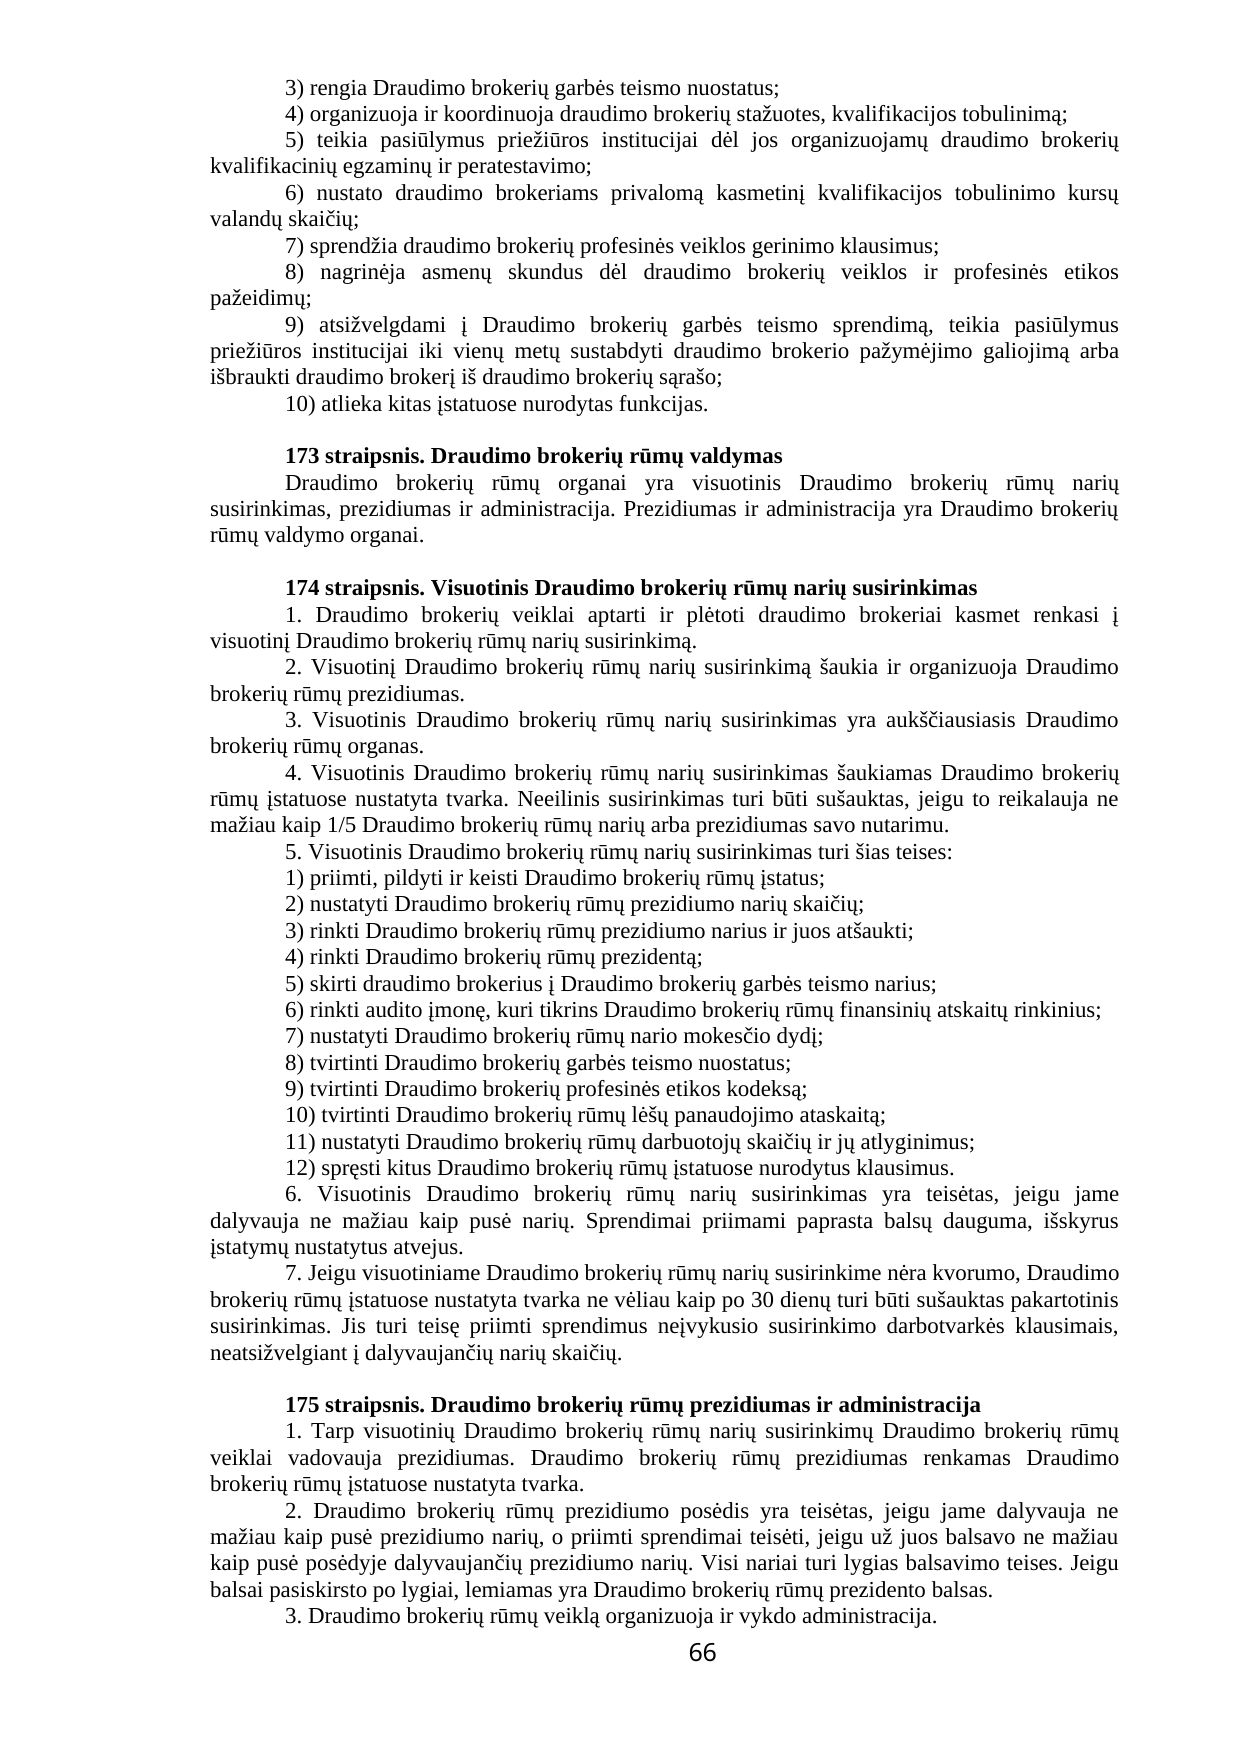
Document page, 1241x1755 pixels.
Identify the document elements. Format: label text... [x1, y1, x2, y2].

text 4) organizuoja ir koordinuoja draudimo brokerių stažuotes, kvalifikacijos tobulinimą; [210, 100, 1120, 126]
text 6. Visuotinis Draudimo brokerių rūmų narių susirinkimas yra teisėtas, jeigu jame dalyvauja ne mažiau kaip pusė narių. Sprendimai priimami paprasta balsų dauguma, išskyrus įstatymų nustatytus atvejus. [210, 1180, 1120, 1259]
text 174 straipsnis. Visuotinis Draudimo brokerių rūmų narių susirinkimas [210, 574, 1120, 601]
text 9) tvirtinti Draudimo brokerių profesinės etikos kodeksą; [210, 1075, 1120, 1101]
text 10) atlieka kitas įstatuose nurodytas funkcijas. [210, 390, 1120, 416]
text 3) rengia Draudimo brokerių garbės teismo nuostatus; [210, 73, 1120, 100]
text 3) rinkti Draudimo brokerių rūmų prezidiumo narius ir juos atšaukti; [210, 917, 1120, 943]
text 5) skirti draudimo brokerius į Draudimo brokerių garbės teismo narius; [210, 969, 1120, 996]
text 10) tvirtinti Draudimo brokerių rūmų lėšų panaudojimo ataskaitą; [210, 1101, 1120, 1128]
text 8) tvirtinti Draudimo brokerių garbės teismo nuostatus; [210, 1049, 1120, 1075]
text 4. Visuotinis Draudimo brokerių rūmų narių susirinkimas šaukiamas Draudimo brokerių rūmų įstatuose nustatyta tvarka. Neeilinis susirinkimas turi būti sušauktas, jeigu to reikalauja ne mažiau kaip 1/5 Draudimo brokerių rūmų narių arba prezidiumas savo nutarimu. [210, 759, 1120, 838]
text 5) teikia pasiūlymus priežiūros institucijai dėl jos organizuojamų draudimo brokerių kvalifikacinių egzaminų ir peratestavimo; [210, 126, 1120, 179]
text 7) nustatyti Draudimo brokerių rūmų nario mokesčio dydį; [210, 1022, 1120, 1049]
text 2. Visuotinį Draudimo brokerių rūmų narių susirinkimą šaukia ir organizuoja Draudimo brokerių rūmų prezidiumas. [210, 653, 1120, 706]
text 173 straipsnis. Draudimo brokerių rūmų valdymas [210, 442, 1120, 469]
text 8) nagrinėja asmenų skundus dėl draudimo brokerių veiklos ir profesinės etikos pažeidimų; [210, 258, 1120, 311]
text 1. Tarp visuotinių Draudimo brokerių rūmų narių susirinkimų Draudimo brokerių rūmų veiklai vadovauja prezidiumas. Draudimo brokerių rūmų prezidiumas renkamas Draudimo brokerių rūmų įstatuose nustatyta tvarka. [210, 1418, 1120, 1497]
text 2) nustatyti Draudimo brokerių rūmų prezidiumo narių skaičių; [210, 891, 1120, 917]
text 6) rinkti audito įmonę, kuri tikrins Draudimo brokerių rūmų finansinių atskaitų rinkinius; [210, 996, 1120, 1022]
text 9) atsižvelgdami į Draudimo brokerių garbės teismo sprendimą, teikia pasiūlymus priežiūros institucijai iki vienų metų sustabdyti draudimo brokerio pažymėjimo galiojimą arba išbraukti draudimo brokerį iš draudimo brokerių sąrašo; [210, 311, 1120, 390]
text 1) priimti, pildyti ir keisti Draudimo brokerių rūmų įstatus; [210, 864, 1120, 891]
text 7) sprendžia draudimo brokerių profesinės veiklos gerinimo klausimus; [210, 232, 1120, 258]
text 3. Visuotinis Draudimo brokerių rūmų narių susirinkimas yra aukščiausiasis Draudimo brokerių rūmų organas. [210, 706, 1120, 759]
text Draudimo brokerių rūmų organai yra visuotinis Draudimo brokerių rūmų narių susirinkimas, prezidiumas ir administracija. Prezidiumas ir administracija yra Draudimo brokerių rūmų valdymo organai. [210, 469, 1120, 548]
text 3. Draudimo brokerių rūmų veiklą organizuoja ir vykdo administracija. [210, 1602, 1120, 1628]
text 5. Visuotinis Draudimo brokerių rūmų narių susirinkimas turi šias teises: [210, 838, 1120, 864]
text 7. Jeigu visuotiniame Draudimo brokerių rūmų narių susirinkime nėra kvorumo, Draudimo brokerių rūmų įstatuose nustatyta tvarka ne vėliau kaip po 30 dienų turi būti sušauktas pakartotinis susirinkimas. Jis turi teisę priimti sprendimus neįvykusio susirinkimo darbotvarkės klausimais, neatsižvelgiant į dalyvaujančių narių skaičių. [210, 1259, 1120, 1365]
text 12) spręsti kitus Draudimo brokerių rūmų įstatuose nurodytus klausimus. [210, 1154, 1120, 1180]
text 4) rinkti Draudimo brokerių rūmų prezidentą; [210, 943, 1120, 969]
text 2. Draudimo brokerių rūmų prezidiumo posėdis yra teisėtas, jeigu jame dalyvauja ne mažiau kaip pusė prezidiumo narių, o priimti sprendimai teisėti, jeigu už juos balsavo ne mažiau kaip pusė posėdyje dalyvaujančių prezidiumo narių. Visi nariai turi lygias balsavimo teises. Jeigu balsai pasiskirsto po lygiai, lemiamas yra Draudimo brokerių rūmų prezidento balsas. [210, 1497, 1120, 1602]
text 1. Draudimo brokerių veiklai aptarti ir plėtoti draudimo brokeriai kasmet renkasi į visuotinį Draudimo brokerių rūmų narių susirinkimą. [210, 601, 1120, 653]
text 6) nustato draudimo brokeriams privalomą kasmetinį kvalifikacijos tobulinimo kursų valandų skaičių; [210, 179, 1120, 232]
text 175 straipsnis. Draudimo brokerių rūmų prezidiumas ir administracija [210, 1391, 1120, 1418]
text 11) nustatyti Draudimo brokerių rūmų darbuotojų skaičių ir jų atlyginimus; [210, 1128, 1120, 1154]
